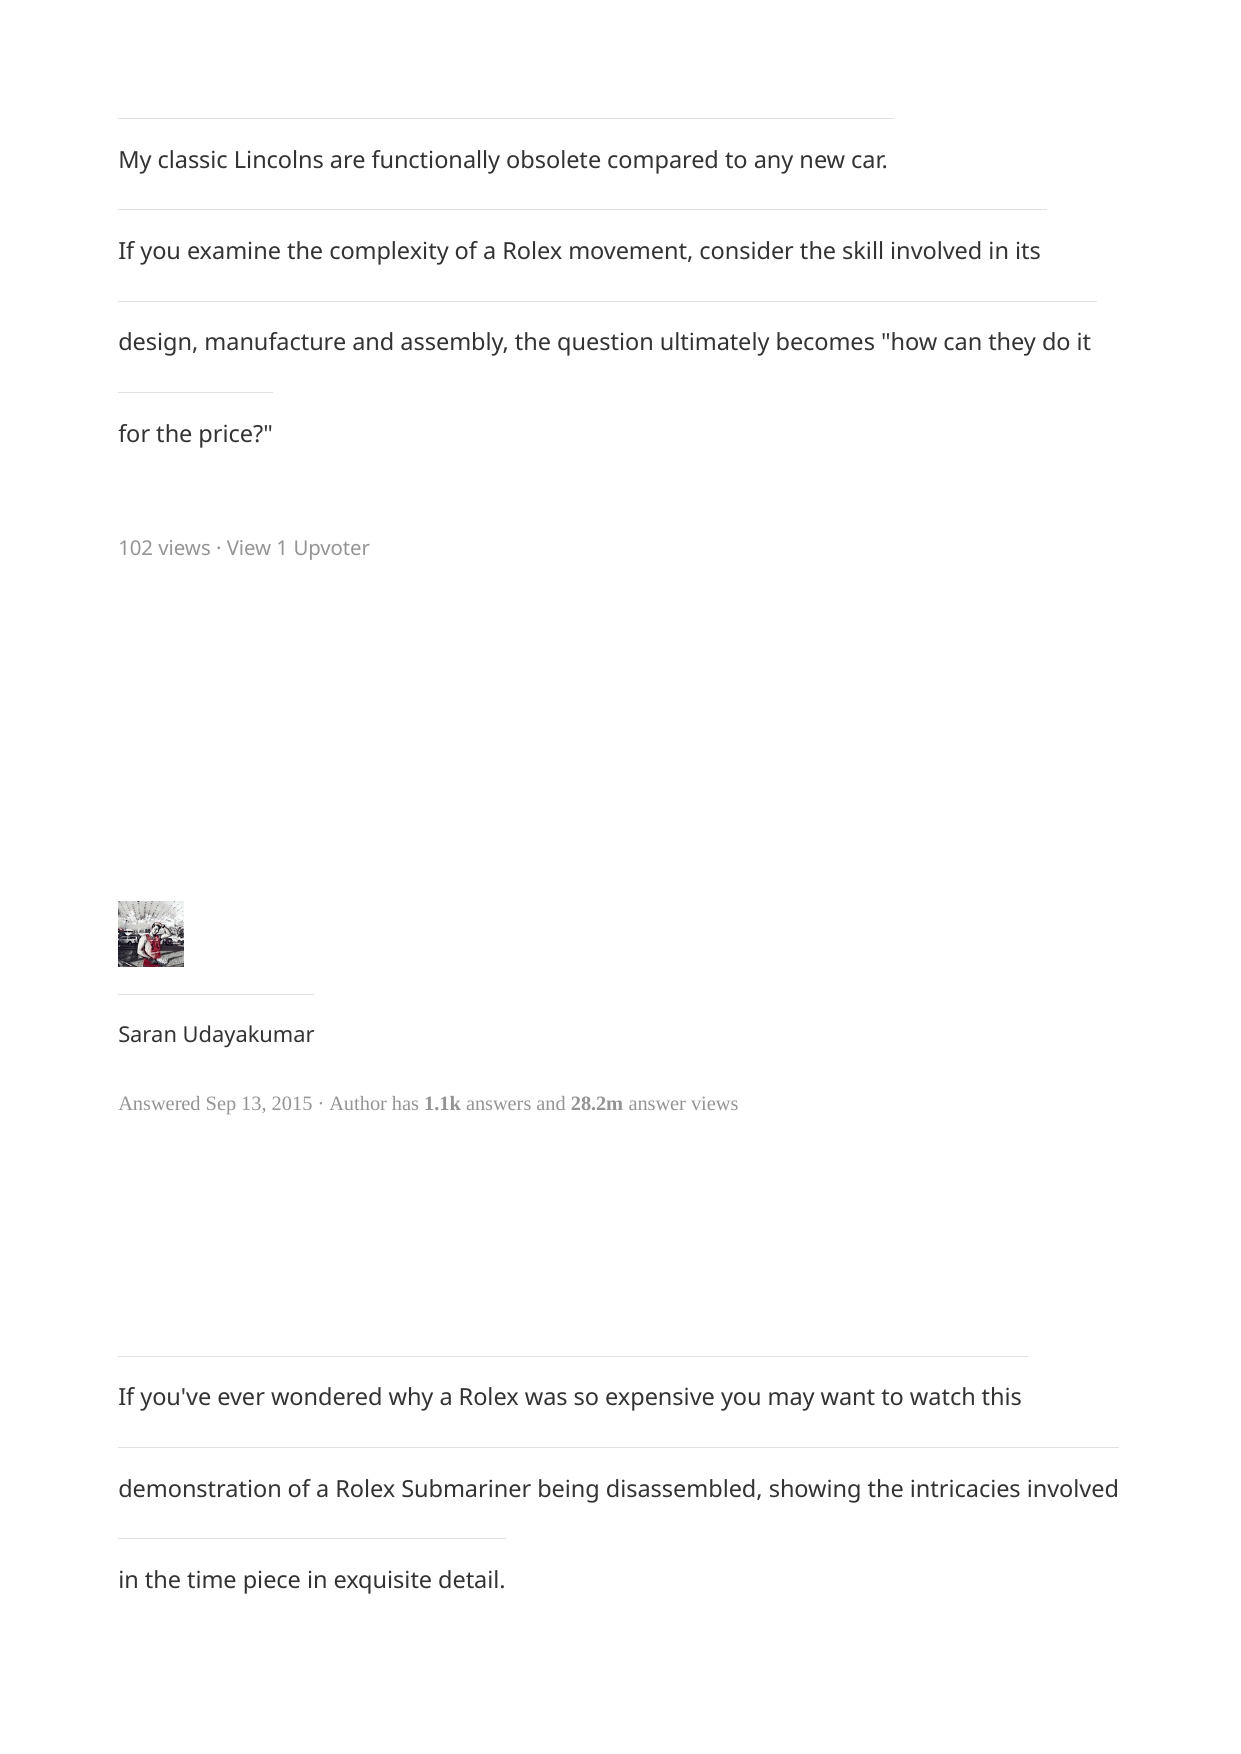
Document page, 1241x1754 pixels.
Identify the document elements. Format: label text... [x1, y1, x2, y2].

text Answered Sep 13, 2015 · Author has 1.1k answers and 28.2m answer views [118, 1091, 1122, 1115]
text 102 views · View 1 Upvoter [118, 533, 1122, 561]
text My classic Lincolns are functionally obsolete compared to any new car. If you examine the complexity of a Rolex movement, consider the skill involved in its design, manufacture and assembly, the question ultimately becomes "how can they do it for the price?" [118, 118, 1122, 449]
picture [118, 901, 184, 967]
text If you've ever wondered why a Rolex was so expensive you may want to watch this demonstration of a Rolex Submariner being disassembled, showing the intricacies involved in the time piece in exquisite detail. [118, 1356, 1122, 1595]
text Saran Udayakumar [118, 993, 1109, 1048]
